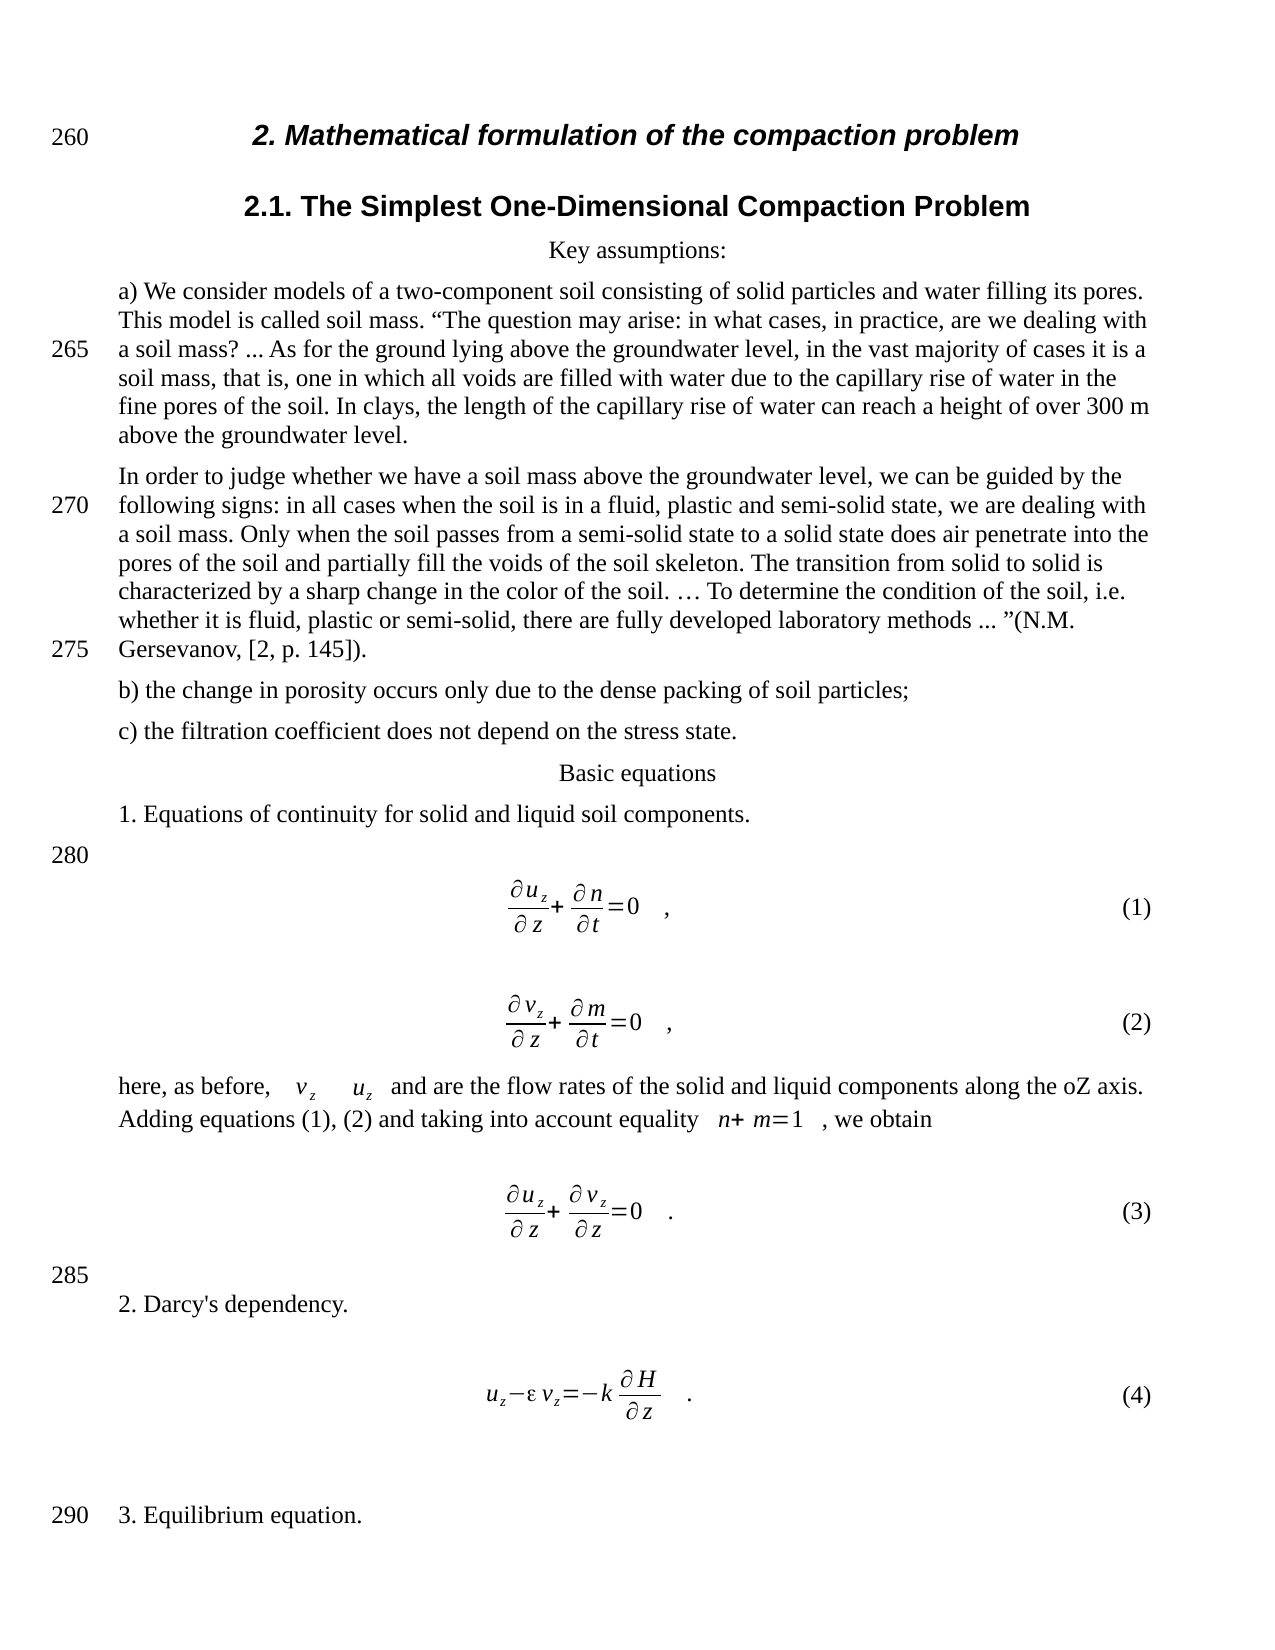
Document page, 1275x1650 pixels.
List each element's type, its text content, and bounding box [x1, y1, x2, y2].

text 1. Equations of continuity for solid and liquid soil components. [118, 799, 1157, 828]
subtitle 2. Mathematical formulation of the compaction problem [118, 118, 1157, 152]
text Key assumptions: [118, 235, 1157, 264]
text a) We consider models of a two-component soil consisting of solid particles and water filling its pores. This model is called soil mass. “The question may arise: in what cases, in practice, are we dealing with a soil mass? ... As for the ground lying above the groundwater level, in the vast majority of cases it is a soil mass, that is, one in which all voids are filled with water due to the capillary rise of water in the fine pores of the soil. In clays, the length of the capillary rise of water can reach a height of over 300 m above the groundwater level. [118, 276, 1157, 449]
text 2. Darcy's dependency. [118, 1289, 1157, 1318]
table_header , [118, 869, 1041, 956]
table_header (4) [1041, 1359, 1157, 1442]
table_header . [118, 1174, 1041, 1260]
text c) the filtration coefficient does not depend on the stress state. [118, 716, 1157, 745]
table_header , [118, 984, 1041, 1071]
text here, as before, and are the flow rates of the solid and liquid components along the oZ axis. Adding equations (1), (2) and taking into account equality, we obtain [118, 1071, 1157, 1132]
table_header (2) [1041, 984, 1157, 1071]
text 3. Equilibrium equation. [118, 1500, 1157, 1528]
subtitle 2.1. The Simplest One-Dimensional Compaction Problem [118, 189, 1157, 223]
table_header . [118, 1359, 1041, 1442]
table_header (3) [1041, 1174, 1157, 1260]
table_header (1) [1041, 869, 1157, 956]
text In order to judge whether we have a soil mass above the groundwater level, we can be guided by the following signs: in all cases when the soil is in a fluid, plastic and semi-solid state, we are dealing with a soil mass. Only when the soil passes from a semi-solid state to a solid state does air penetrate into the pores of the soil and partially fill the voids of the soil skeleton. The transition from solid to solid is characterized by a sharp change in the color of the soil. … To determine the condition of the soil, i.e. whether it is fluid, plastic or semi-solid, there are fully developed laboratory methods ... ”(N.M. Gersevanov, [2, p. 145]). [118, 461, 1157, 663]
text Basic equations [118, 758, 1157, 786]
text b) the change in porosity occurs only due to the dense packing of soil particles; [118, 675, 1157, 704]
